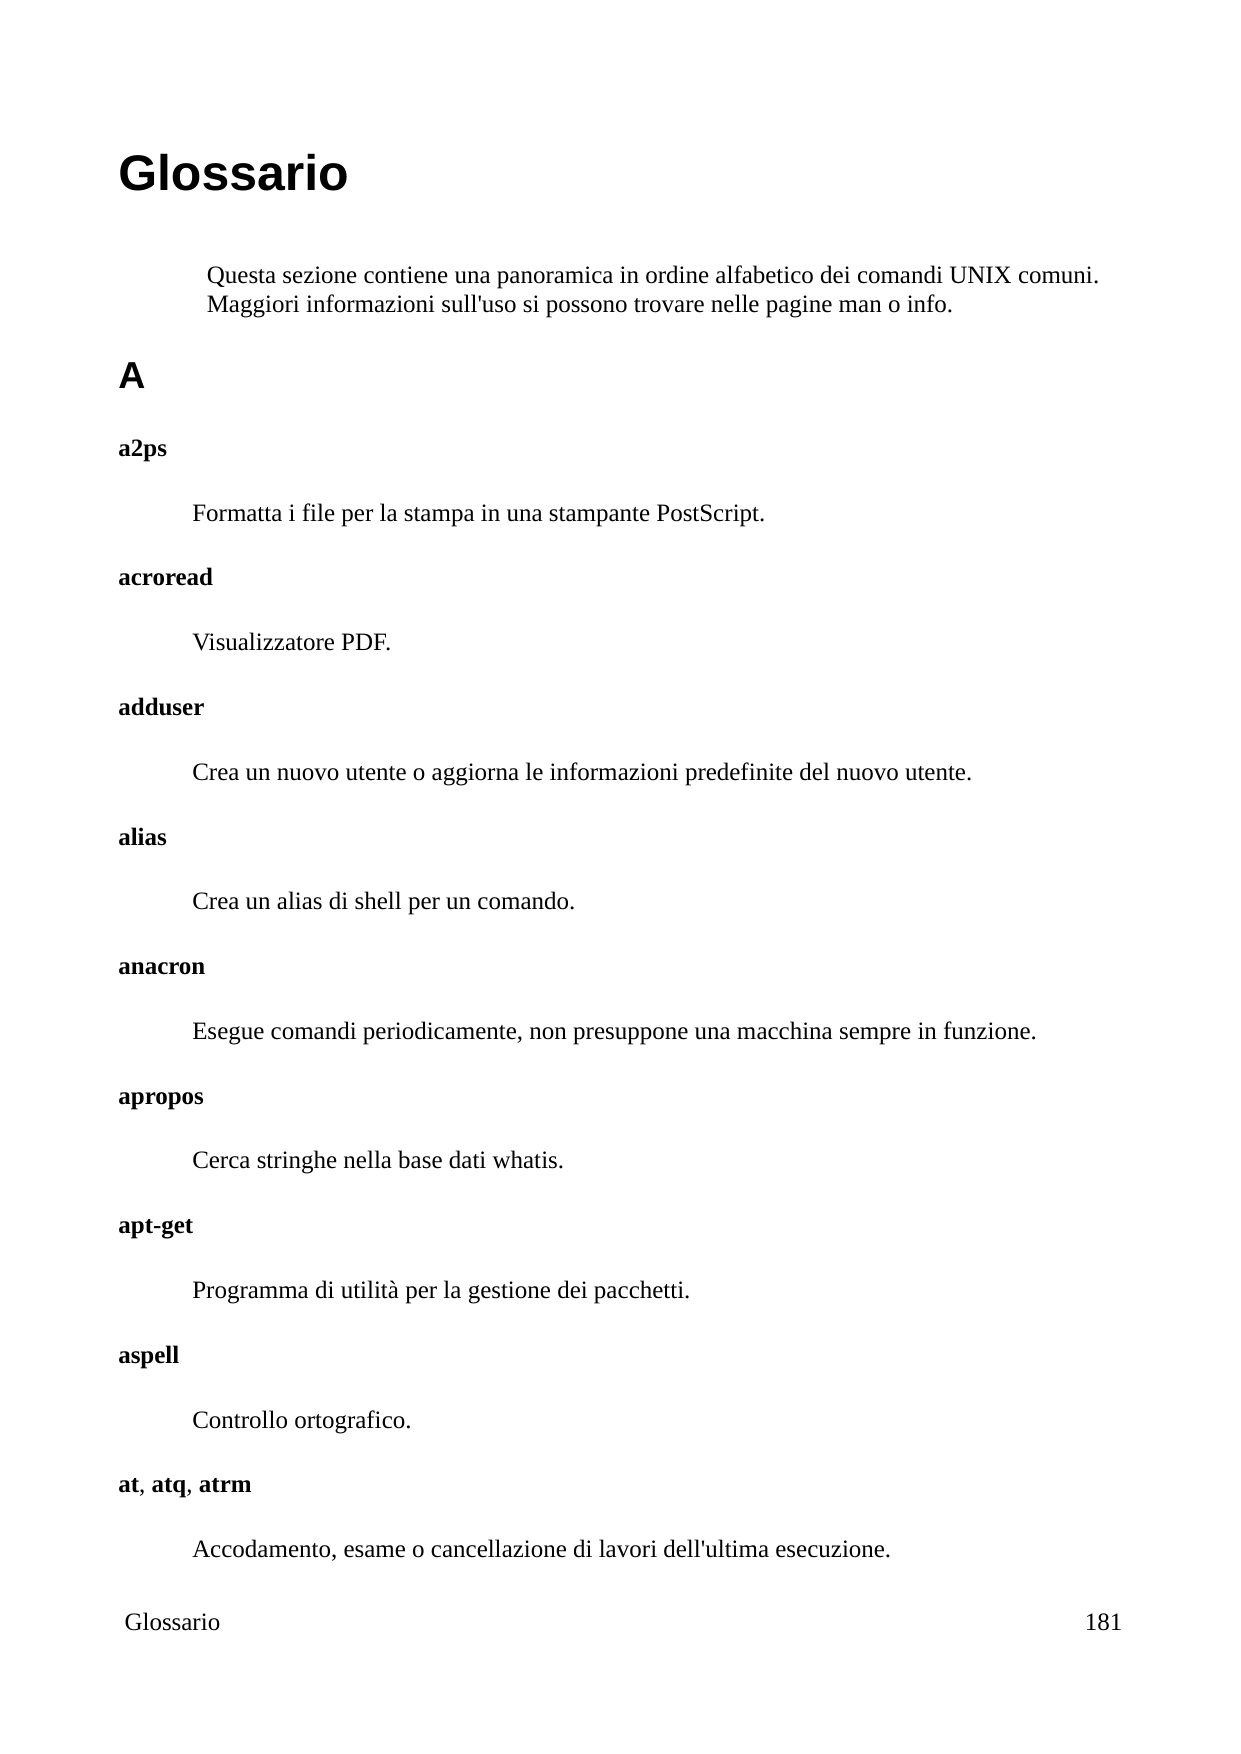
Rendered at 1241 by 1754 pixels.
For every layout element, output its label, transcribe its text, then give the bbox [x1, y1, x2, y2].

text at, atq, atrm [118, 1469, 1122, 1498]
text adduser [118, 692, 1122, 721]
text Accodamento, esame o cancellazione di lavori dell'ultima esecuzione. [118, 1534, 1122, 1563]
subtitle Glossario [118, 143, 1122, 200]
text alias [118, 822, 1122, 850]
text Visualizzatore PDF. [118, 627, 1122, 656]
text apropos [118, 1081, 1122, 1109]
text Formatta i file per la stampa in una stampante PostScript. [192, 498, 1122, 526]
text apt-get [118, 1210, 1122, 1239]
text a2ps [118, 433, 1122, 462]
text anacron [118, 951, 1122, 980]
text A [118, 354, 1122, 397]
text Crea un nuovo utente o aggiorna le informazioni predefinite del nuovo utente. [118, 757, 1122, 786]
text Questa sezione contiene una panoramica in ordine alfabetico dei comandi UNIX comuni. Maggiori informazioni sull'uso si possono trovare nelle pagine man o info. [207, 260, 1122, 318]
text aspell [118, 1340, 1122, 1369]
text Controllo ortografico. [118, 1405, 1122, 1433]
text Cerca stringhe nella base dati whatis. [118, 1146, 1122, 1174]
text Esegue comandi periodicamente, non presuppone una macchina sempre in funzione. [118, 1016, 1122, 1045]
text Programma di utilità per la gestione dei pacchetti. [118, 1275, 1122, 1304]
text acroread [118, 562, 1122, 591]
text Crea un alias di shell per un comando. [118, 886, 1122, 915]
